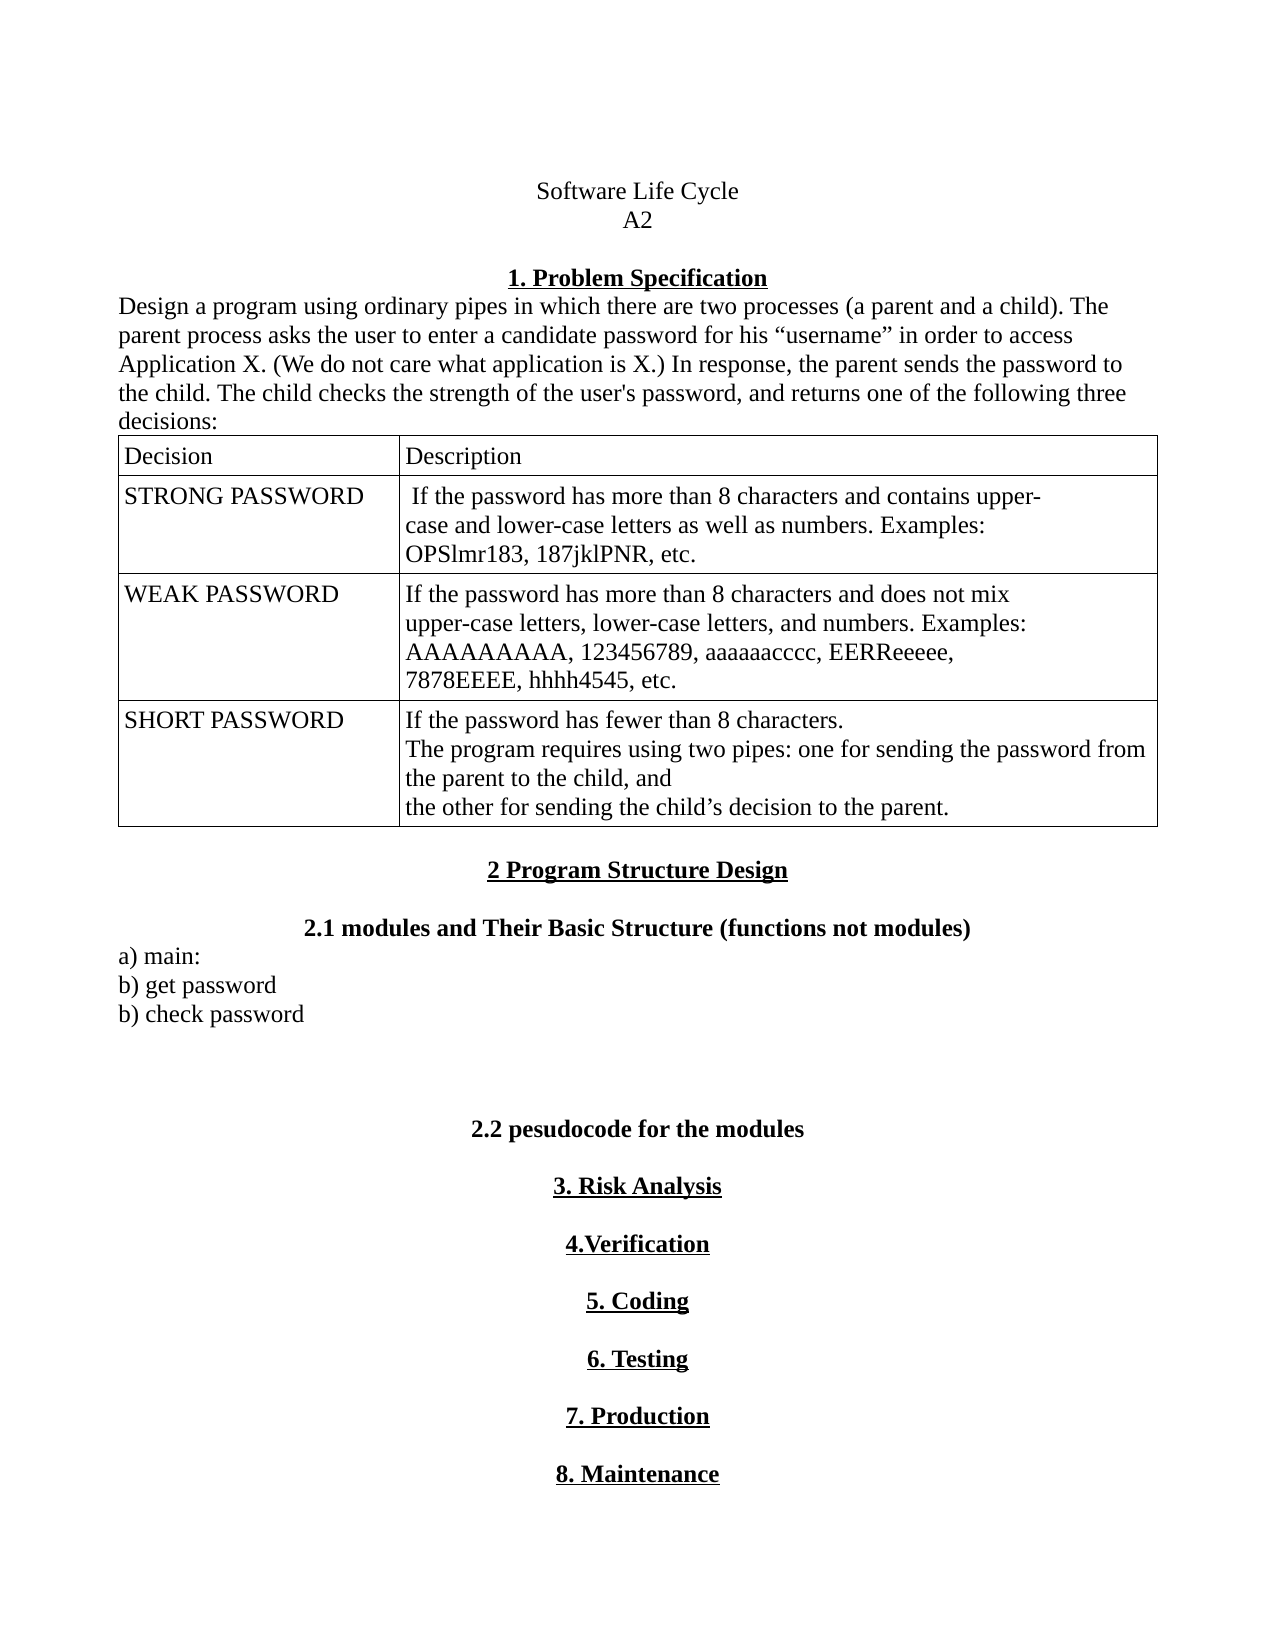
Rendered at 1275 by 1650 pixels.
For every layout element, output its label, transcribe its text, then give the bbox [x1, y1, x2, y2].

text 2 Program Structure Design [118, 855, 1157, 884]
text Application X. (We do not care what application is X.) In response, the parent sends the password to [118, 349, 1157, 378]
text Design a program using ordinary pipes in which there are two processes (a parent and a child). The [118, 291, 1157, 320]
table_cell WEAK PASSWORD [119, 574, 399, 700]
text parent process asks the user to enter a candidate password for his “username” in order to access [118, 320, 1157, 349]
table_cell If the password has more than 8 characters and contains upper- case and lower-case letters as well as numbers. Examples: OPSlmr183, 187jklPNR, etc. [400, 476, 1157, 573]
text b) get password [118, 970, 1157, 999]
text 2.2 pesudocode for the modules [118, 1114, 1157, 1143]
text 8. Maintenance [118, 1459, 1157, 1488]
text 6. Testing [118, 1344, 1157, 1373]
text a) main: [118, 941, 1157, 970]
text 7. Production [118, 1401, 1157, 1430]
table_cell If the password has fewer than 8 characters. The program requires using two pipes: one for sending the password from the parent to the child, and the other for sending the child’s decision to the parent. [400, 701, 1157, 826]
table_cell SHORT PASSWORD [119, 701, 399, 826]
table_header Description [400, 436, 1157, 475]
text b) check password [118, 999, 1157, 1028]
text Software Life Cycle [118, 176, 1157, 205]
text the child. The child checks the strength of the user's password, and returns one of the following three [118, 378, 1157, 406]
table_cell If the password has more than 8 characters and does not mix upper-case letters, lower-case letters, and numbers. Examples: AAAAAAAAA, 123456789, aaaaaacccc, EERReeeee, 7878EEEE, hhhh4545, etc. [400, 574, 1157, 700]
text decisions: [118, 406, 1157, 435]
text 2.1 modules and Their Basic Structure (functions not modules) [118, 913, 1157, 941]
text 4.Verification [118, 1229, 1157, 1258]
table_cell STRONG PASSWORD [119, 476, 399, 573]
text 3. Risk Analysis [118, 1171, 1157, 1200]
table_header Decision [119, 436, 399, 475]
text 1. Problem Specification [118, 263, 1157, 291]
text 5. Coding [118, 1286, 1157, 1315]
text A2 [118, 205, 1157, 234]
